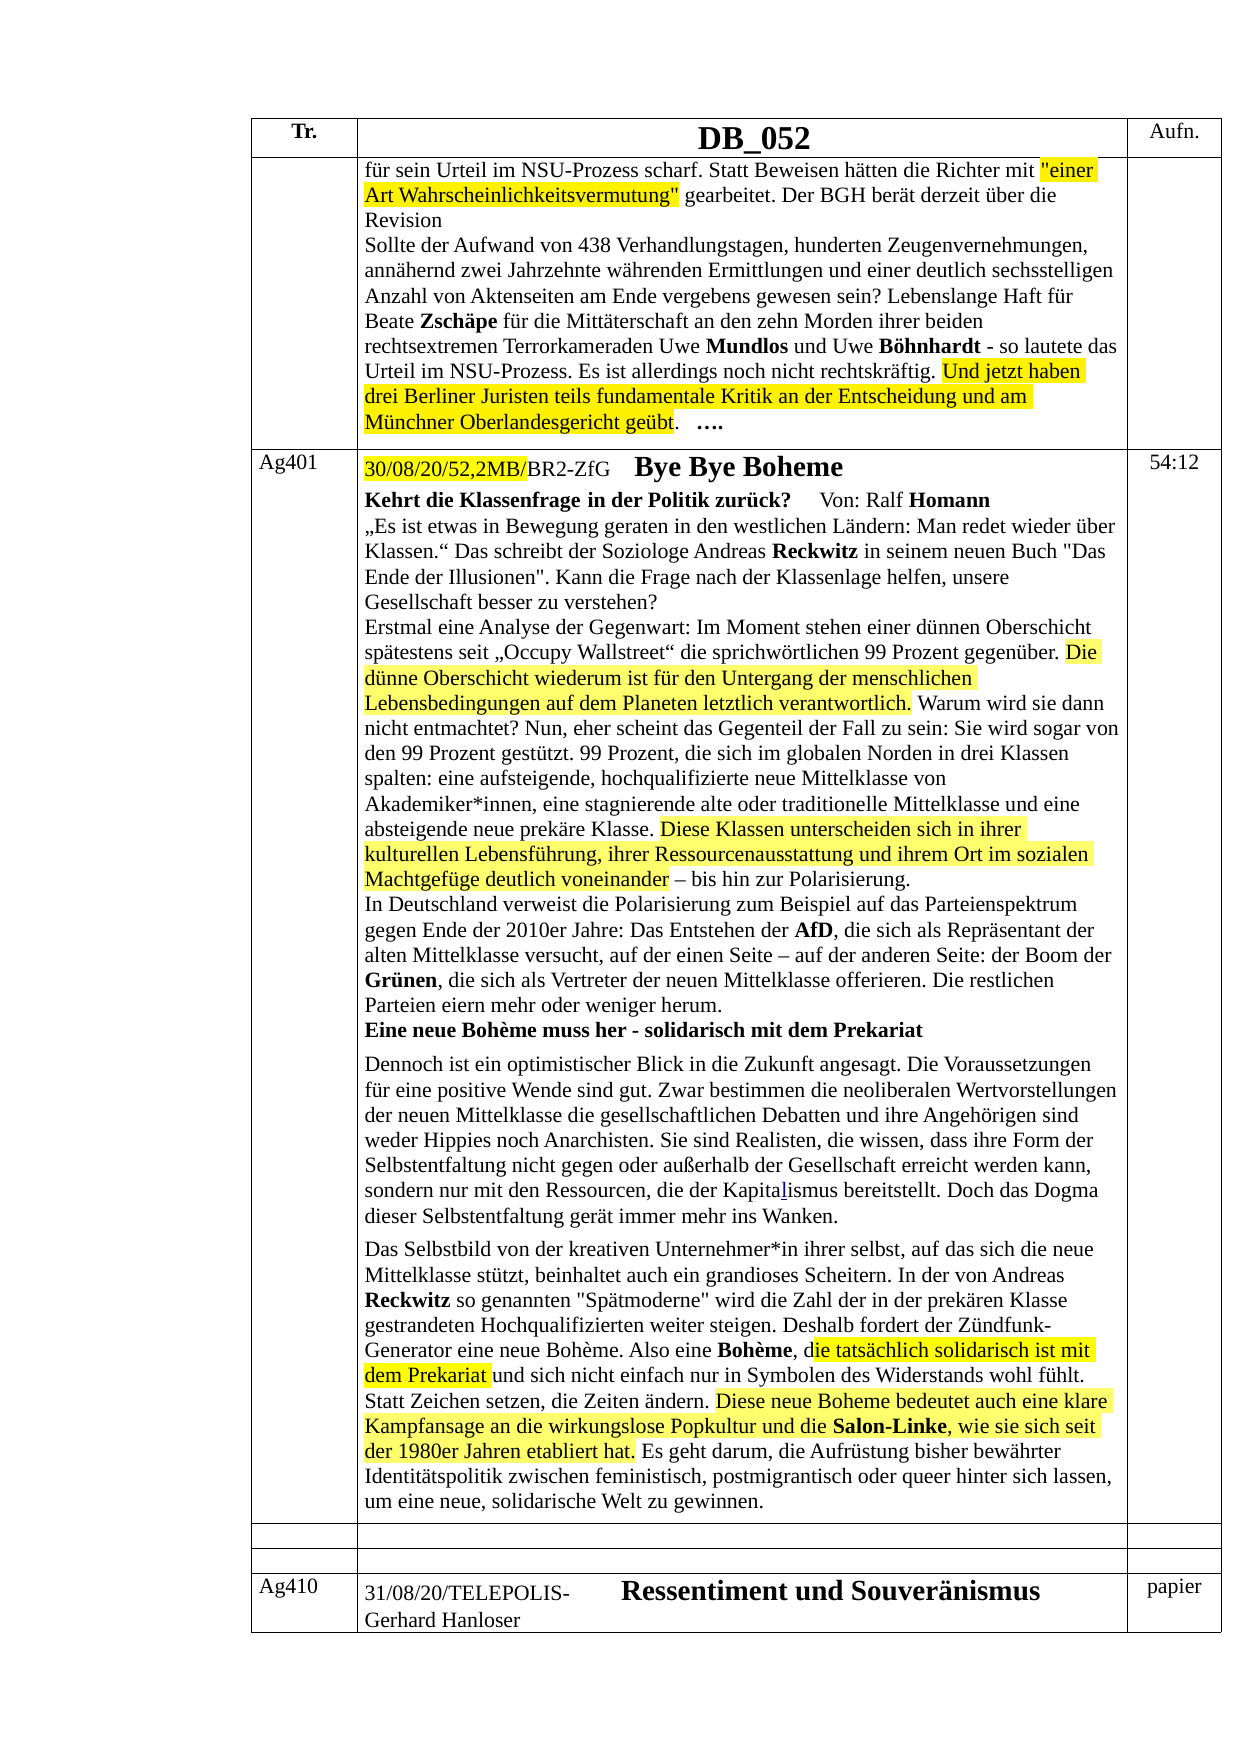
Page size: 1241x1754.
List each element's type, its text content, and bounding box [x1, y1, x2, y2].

table_header ­Tr. [252, 119, 357, 157]
table_cell [252, 1524, 357, 1548]
table_cell 31/08/20/TELEPOLIS- Ressentiment und Souveränismus Gerhard Hanloser [358, 1574, 1127, 1632]
table_cell 30/08/20/52,2MB/BR2-ZfG Bye Bye Boheme Kehrt die Klassenfrage in der Politik zurück? Von: Ralf Homann „Es ist etwas in Bewegung geraten in den westlichen Ländern: Man redet wieder über Klassen.“ Das schreibt der Soziologe Andreas Reckwitz in seinem neuen Buch "Das Ende der Illusionen". Kann die Frage nach der Klassenlage helfen, unsere Gesellschaft besser zu verstehen? Erstmal eine Analyse der Gegenwart: Im Moment stehen einer dünnen Oberschicht spätestens seit „Occupy Wallstreet“ die sprichwörtlichen 99 Prozent gegenüber. Die dünne Oberschicht wiederum ist für den Untergang der menschlichen Lebensbedingungen auf dem Planeten letztlich verantwortlich. Warum wird sie dann nicht entmachtet? Nun, eher scheint das Gegenteil der Fall zu sein: Sie wird sogar von den 99 Prozent gestützt. 99 Prozent, die sich im globalen Norden in drei Klassen spalten: eine aufsteigende, hochqualifizierte neue Mittelklasse von Akademiker*innen, eine stagnierende alte oder traditionelle Mittelklasse und eine absteigende neue prekäre Klasse. Diese Klassen unterscheiden sich in ihrer kulturellen Lebensführung, ihrer Ressourcenausstattung und ihrem Ort im sozialen Machtgefüge deutlich voneinander – bis hin zur Polarisierung. In Deutschland verweist die Polarisierung zum Beispiel auf das Parteienspektrum gegen Ende der 2010er Jahre: Das Entstehen der AfD, die sich als Repräsentant der alten Mittelklasse versucht, auf der einen Seite – auf der anderen Seite: der Boom der Grünen, die sich als Vertreter der neuen Mittelklasse offerieren. Die restlichen Parteien eiern mehr oder weniger herum. Eine neue Bohème muss her - solidarisch mit dem Prekariat Dennoch ist ein optimistischer Blick in die Zukunft angesagt. Die Voraussetzungen für eine positive Wende sind gut. Zwar bestimmen die neoliberalen Wertvorstellungen der neuen Mittelklasse die gesellschaftlichen Debatten und ihre Angehörigen sind weder Hippies noch Anarchisten. Sie sind Realisten, die wissen, dass ihre Form der Selbstentfaltung nicht gegen oder außerhalb der Gesellschaft erreicht werden kann, sondern nur mit den Ressourcen, die der Kapitalismus bereitstellt. Doch das Dogma dieser Selbstentfaltung gerät immer mehr ins Wanken. Das Selbstbild von der kreativen Unternehmer*in ihrer selbst, auf das sich die neue Mittelklasse stützt, beinhaltet auch ein grandioses Scheitern. In der von Andreas Reckwitz so genannten "Spätmoderne" wird die Zahl der in der prekären Klasse gestrandeten Hochqualifizierten weiter steigen. Deshalb fordert der Zündfunk-Generator eine neue Bohème. Also eine Bohème, die tatsächlich solidarisch ist mit dem Prekariat und sich nicht einfach nur in Symbolen des Widerstands wohl fühlt. Statt Zeichen setzen, die Zeiten ändern. Diese neue Boheme bedeutet auch eine klare Kampfansage an die wirkungslose Popkultur und die Salon-Linke, wie sie sich seit der 1980er Jahren etabliert hat. Es geht darum, die Aufrüstung bisher bewährter Identitätspolitik zwischen feministisch, postmigrantisch oder queer hinter sich lassen, um eine neue, solidarische Welt zu gewinnen. [358, 450, 1127, 1522]
table_cell [252, 1549, 357, 1573]
table_cell [1128, 158, 1221, 448]
table_cell Ag410 [252, 1574, 357, 1632]
table_cell 54:12 [1128, 450, 1221, 1522]
table_cell für sein Urteil im NSU-Prozess scharf. Statt Beweisen hätten die Richter mit "einer Art Wahrscheinlichkeitsvermutung" gearbeitet. Der BGH berät derzeit über die Revision Sollte der Aufwand von 438 Verhandlungstagen, hunderten Zeugenvernehmungen, annähernd zwei Jahrzehnte währenden Ermittlungen und einer deutlich sechsstelligen Anzahl von Aktenseiten am Ende vergebens gewesen sein? Lebenslange Haft für Beate Zschäpe für die Mittäterschaft an den zehn Morden ihrer beiden rechtsextremen Terrorkameraden Uwe Mundlos und Uwe Böhnhardt - so lautete das Urteil im NSU-Prozess. Es ist allerdings noch nicht rechtskräftig. Und jetzt haben drei Berliner Juristen teils fundamentale Kritik an der Entscheidung und am Münchner Oberlandesgericht geübt. …. [358, 158, 1127, 448]
table_cell [252, 158, 357, 448]
table_header DB_052 [358, 119, 1127, 157]
table_cell [1128, 1549, 1221, 1573]
table_cell [358, 1524, 1127, 1548]
table_cell [1128, 1524, 1221, 1548]
table_header Aufn. [1128, 119, 1221, 157]
table_cell papier [1128, 1574, 1221, 1632]
table_cell Ag401 [252, 450, 357, 1522]
table_cell [358, 1549, 1127, 1573]
